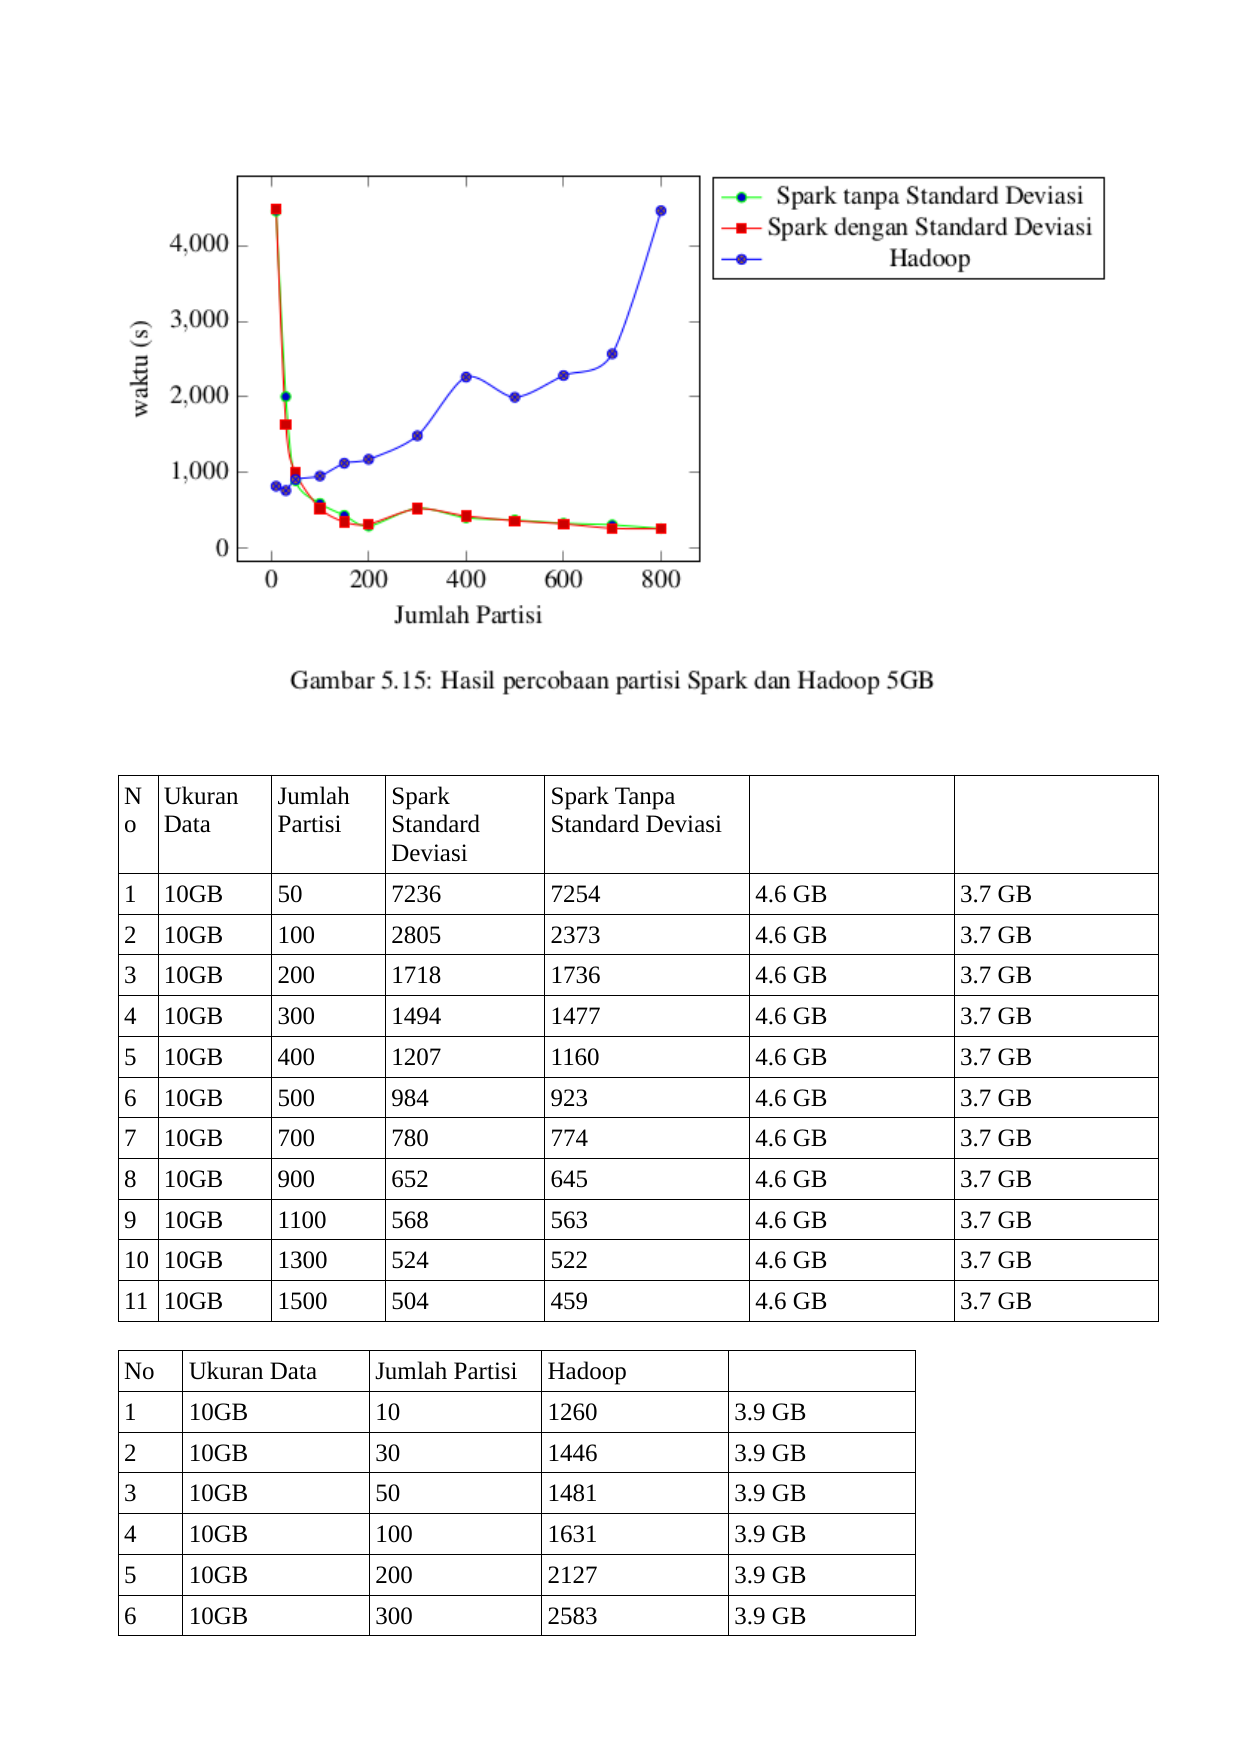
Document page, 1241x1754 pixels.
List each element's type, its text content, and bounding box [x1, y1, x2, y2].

table_cell 4.6 GB [750, 1118, 954, 1158]
table_cell 7236 [386, 874, 544, 913]
table_header No [119, 1351, 182, 1391]
table_cell 9 [119, 1200, 158, 1239]
table_cell 10GB [159, 1240, 271, 1280]
table_cell 6 [119, 1078, 158, 1117]
table_cell 4.6 GB [750, 1037, 954, 1076]
table_cell 200 [370, 1555, 541, 1594]
table_cell 10GB [159, 955, 271, 995]
table_header Hadoop [542, 1351, 728, 1391]
table_cell 3.9 GB [729, 1392, 915, 1432]
table_cell 1207 [386, 1037, 544, 1076]
table_cell 4.6 GB [750, 996, 954, 1036]
table_cell 4 [119, 996, 158, 1036]
table_cell 1718 [386, 955, 544, 995]
table_cell 3.7 GB [955, 996, 1158, 1036]
table_cell 500 [272, 1078, 385, 1117]
table_cell 100 [370, 1514, 541, 1554]
table_cell 4.6 GB [750, 1078, 954, 1117]
table_cell 568 [386, 1200, 544, 1239]
table_cell 1500 [272, 1281, 385, 1321]
table_cell 984 [386, 1078, 544, 1117]
table_cell 774 [545, 1118, 749, 1158]
table_header [729, 1351, 915, 1391]
table_cell 3.7 GB [955, 915, 1158, 954]
table_header No [119, 776, 158, 873]
table_cell 645 [545, 1159, 749, 1199]
table_cell 3.7 GB [955, 874, 1158, 913]
table_cell 4.6 GB [750, 874, 954, 913]
table_cell 1481 [542, 1473, 728, 1513]
table_cell 30 [370, 1433, 541, 1472]
table_cell 3.7 GB [955, 1159, 1158, 1199]
table_cell 10GB [159, 915, 271, 954]
table_cell 10GB [159, 1037, 271, 1076]
table_cell 780 [386, 1118, 544, 1158]
table_cell 10GB [159, 1200, 271, 1239]
table_cell 2373 [545, 915, 749, 954]
table_cell 3.7 GB [955, 1200, 1158, 1239]
table_cell 3.7 GB [955, 1240, 1158, 1280]
table_cell 4.6 GB [750, 955, 954, 995]
table_cell 1736 [545, 955, 749, 995]
table_cell 923 [545, 1078, 749, 1117]
table_cell 8 [119, 1159, 158, 1199]
table_cell 4 [119, 1514, 182, 1554]
table_cell 1160 [545, 1037, 749, 1076]
table_cell 10GB [183, 1514, 369, 1554]
table_header [750, 776, 954, 873]
table_cell 3.9 GB [729, 1596, 915, 1635]
table_cell 10GB [183, 1433, 369, 1472]
table_cell 7 [119, 1118, 158, 1158]
table_cell 2805 [386, 915, 544, 954]
table_cell 522 [545, 1240, 749, 1280]
table_cell 3.9 GB [729, 1514, 915, 1554]
table_cell 5 [119, 1037, 158, 1076]
table_cell 1494 [386, 996, 544, 1036]
table_cell 50 [370, 1473, 541, 1513]
table_cell 504 [386, 1281, 544, 1321]
table_cell 1260 [542, 1392, 728, 1432]
table_cell 3.9 GB [729, 1473, 915, 1513]
table_cell 1100 [272, 1200, 385, 1239]
table_cell 50 [272, 874, 385, 913]
table_cell 4.6 GB [750, 915, 954, 954]
table_cell 10GB [159, 996, 271, 1036]
table_cell 3.7 GB [955, 1037, 1158, 1076]
table_header Spark Standard Deviasi [386, 776, 544, 873]
table_cell 10GB [159, 1118, 271, 1158]
table_cell 1631 [542, 1514, 728, 1554]
table_cell 3.9 GB [729, 1555, 915, 1594]
table_cell 10GB [159, 1159, 271, 1199]
table_cell 3.7 GB [955, 1281, 1158, 1321]
table_cell 900 [272, 1159, 385, 1199]
table_header [955, 776, 1158, 873]
table_cell 2 [119, 1433, 182, 1472]
table_header Spark Tanpa Standard Deviasi [545, 776, 749, 873]
table_cell 300 [370, 1596, 541, 1635]
table_cell 400 [272, 1037, 385, 1076]
table_cell 2127 [542, 1555, 728, 1594]
table_header Ukuran Data [159, 776, 271, 873]
table_cell 1 [119, 1392, 182, 1432]
table_cell 700 [272, 1118, 385, 1158]
table_cell 4.6 GB [750, 1240, 954, 1280]
table_cell 100 [272, 915, 385, 954]
table_cell 10 [370, 1392, 541, 1432]
table_cell 1 [119, 874, 158, 913]
table_cell 10GB [159, 1078, 271, 1117]
table_cell 10GB [183, 1473, 369, 1513]
table_cell 7254 [545, 874, 749, 913]
table_cell 4.6 GB [750, 1159, 954, 1199]
table_cell 4.6 GB [750, 1200, 954, 1239]
table_cell 459 [545, 1281, 749, 1321]
table_cell 10GB [159, 874, 271, 913]
table_cell 10GB [159, 1281, 271, 1321]
table_cell 3 [119, 955, 158, 995]
table_header Jumlah Partisi [370, 1351, 541, 1391]
table_cell 3.7 GB [955, 1078, 1158, 1117]
table_cell 10GB [183, 1555, 369, 1594]
table_cell 10GB [183, 1392, 369, 1432]
table_cell 3.7 GB [955, 1118, 1158, 1158]
table_header Jumlah Partisi [272, 776, 385, 873]
table_cell 10 [119, 1240, 158, 1280]
table_cell 1446 [542, 1433, 728, 1472]
table_cell 4.6 GB [750, 1281, 954, 1321]
table_cell 2583 [542, 1596, 728, 1635]
table_cell 1300 [272, 1240, 385, 1280]
table_cell 6 [119, 1596, 182, 1635]
table_cell 11 [119, 1281, 158, 1321]
table_header Ukuran Data [183, 1351, 369, 1391]
table_cell 200 [272, 955, 385, 995]
table_cell 10GB [183, 1596, 369, 1635]
table_cell 563 [545, 1200, 749, 1239]
table_cell 652 [386, 1159, 544, 1199]
table_cell 1477 [545, 996, 749, 1036]
table_cell 3.7 GB [955, 955, 1158, 995]
table_cell 3 [119, 1473, 182, 1513]
table_cell 5 [119, 1555, 182, 1594]
table_cell 524 [386, 1240, 544, 1280]
table_cell 3.9 GB [729, 1433, 915, 1472]
table_cell 300 [272, 996, 385, 1036]
table_cell 2 [119, 915, 158, 954]
